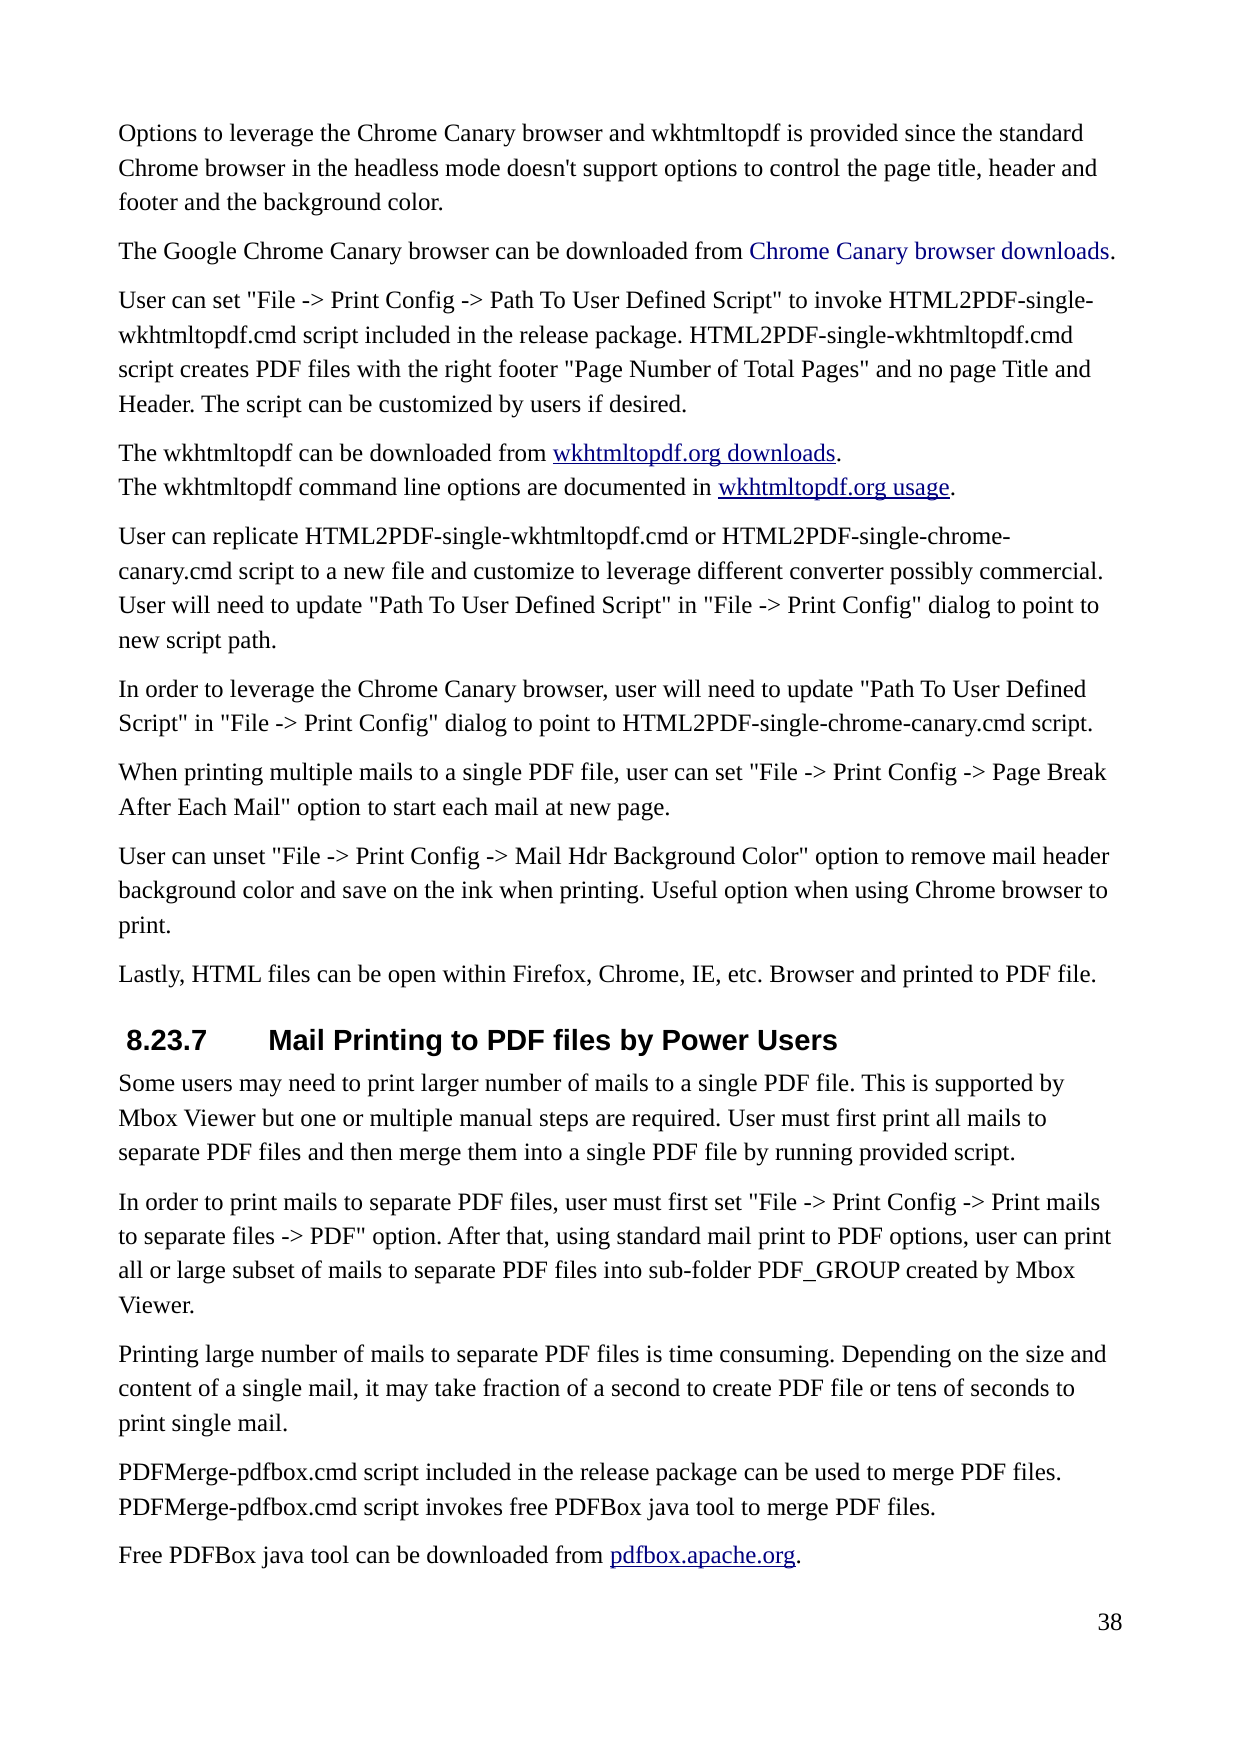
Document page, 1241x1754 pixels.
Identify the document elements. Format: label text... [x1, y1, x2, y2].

text When printing multiple mails to a single PDF file, user can set "File -> Print Config -> Page Break After Each Mail" option to start each mail at new page. [118, 757, 1122, 821]
text User can unset "File -> Print Config -> Mail Hdr Background Color" option to remove mail header background color and save on the ink when printing. Useful option when using Chrome browser to print. [118, 841, 1122, 938]
text User can replicate HTML2PDF-single-wkhtmltopdf.cmd or HTML2PDF-single-chrome-canary.cmd script to a new file and customize to leverage different converter possibly commercial. User will need to update "Path To User Defined Script" in "File -> Print Config" dialog to point to new script path. [118, 521, 1122, 653]
text In order to leverage the Chrome Canary browser, user will need to update "Path To User Defined Script" in "File -> Print Config" dialog to point to HTML2PDF-single-chrome-canary.cmd script. [118, 674, 1122, 737]
text The Google Chrome Canary browser can be downloaded from Chrome Canary browser downloads. [118, 236, 1122, 265]
text Options to leverage the Chrome Canary browser and wkhtmltopdf is provided since the standard Chrome browser in the headless mode doesn't support options to control the page title, header and footer and the background color. [118, 118, 1122, 216]
text Printing large number of mails to separate PDF files is time consuming. Depending on the size and content of a single mail, it may take fraction of a second to create PDF file or tens of seconds to print single mail. [118, 1339, 1122, 1437]
text In order to print mails to separate PDF files, user must first set "File -> Print Config -> Print mails to separate files -> PDF" option. After that, using standard mail print to PDF options, user can print all or large subset of mails to separate PDF files into sub-folder PDF_GROUP created by Mbox Viewer. [118, 1187, 1122, 1319]
text User can set "File -> Print Config -> Path To User Defined Script" to invoke HTML2PDF-single-wkhtmltopdf.cmd script included in the release package. HTML2PDF-single-wkhtmltopdf.cmd script creates PDF files with the right footer "Page Number of Total Pages" and no page Title and Header. The script can be customized by users if desired. [118, 285, 1122, 417]
text PDFMerge-pdfbox.cmd script included in the release package can be used to merge PDF files. PDFMerge-pdfbox.cmd script invokes free PDFBox java tool to merge PDF files. [118, 1457, 1122, 1520]
subtitle Mail Printing to PDF files by Power Users [118, 1022, 1122, 1056]
text Free PDFBox java tool can be downloaded from pdfbox.apache.org. [118, 1541, 1122, 1569]
text Lastly, HTML files can be open within Firefox, Chrome, IE, etc. Browser and printed to PDF file. [118, 959, 1122, 988]
text Some users may need to print larger number of mails to a single PDF file. This is supported by Mbox Viewer but one or multiple manual steps are required. User must first print all mails to separate PDF files and then merge them into a single PDF file by running provided script. [118, 1068, 1122, 1166]
text The wkhtmltopdf can be downloaded from wkhtmltopdf.org downloads. The wkhtmltopdf command line options are documented in wkhtmltopdf.org usage. [118, 438, 1122, 501]
